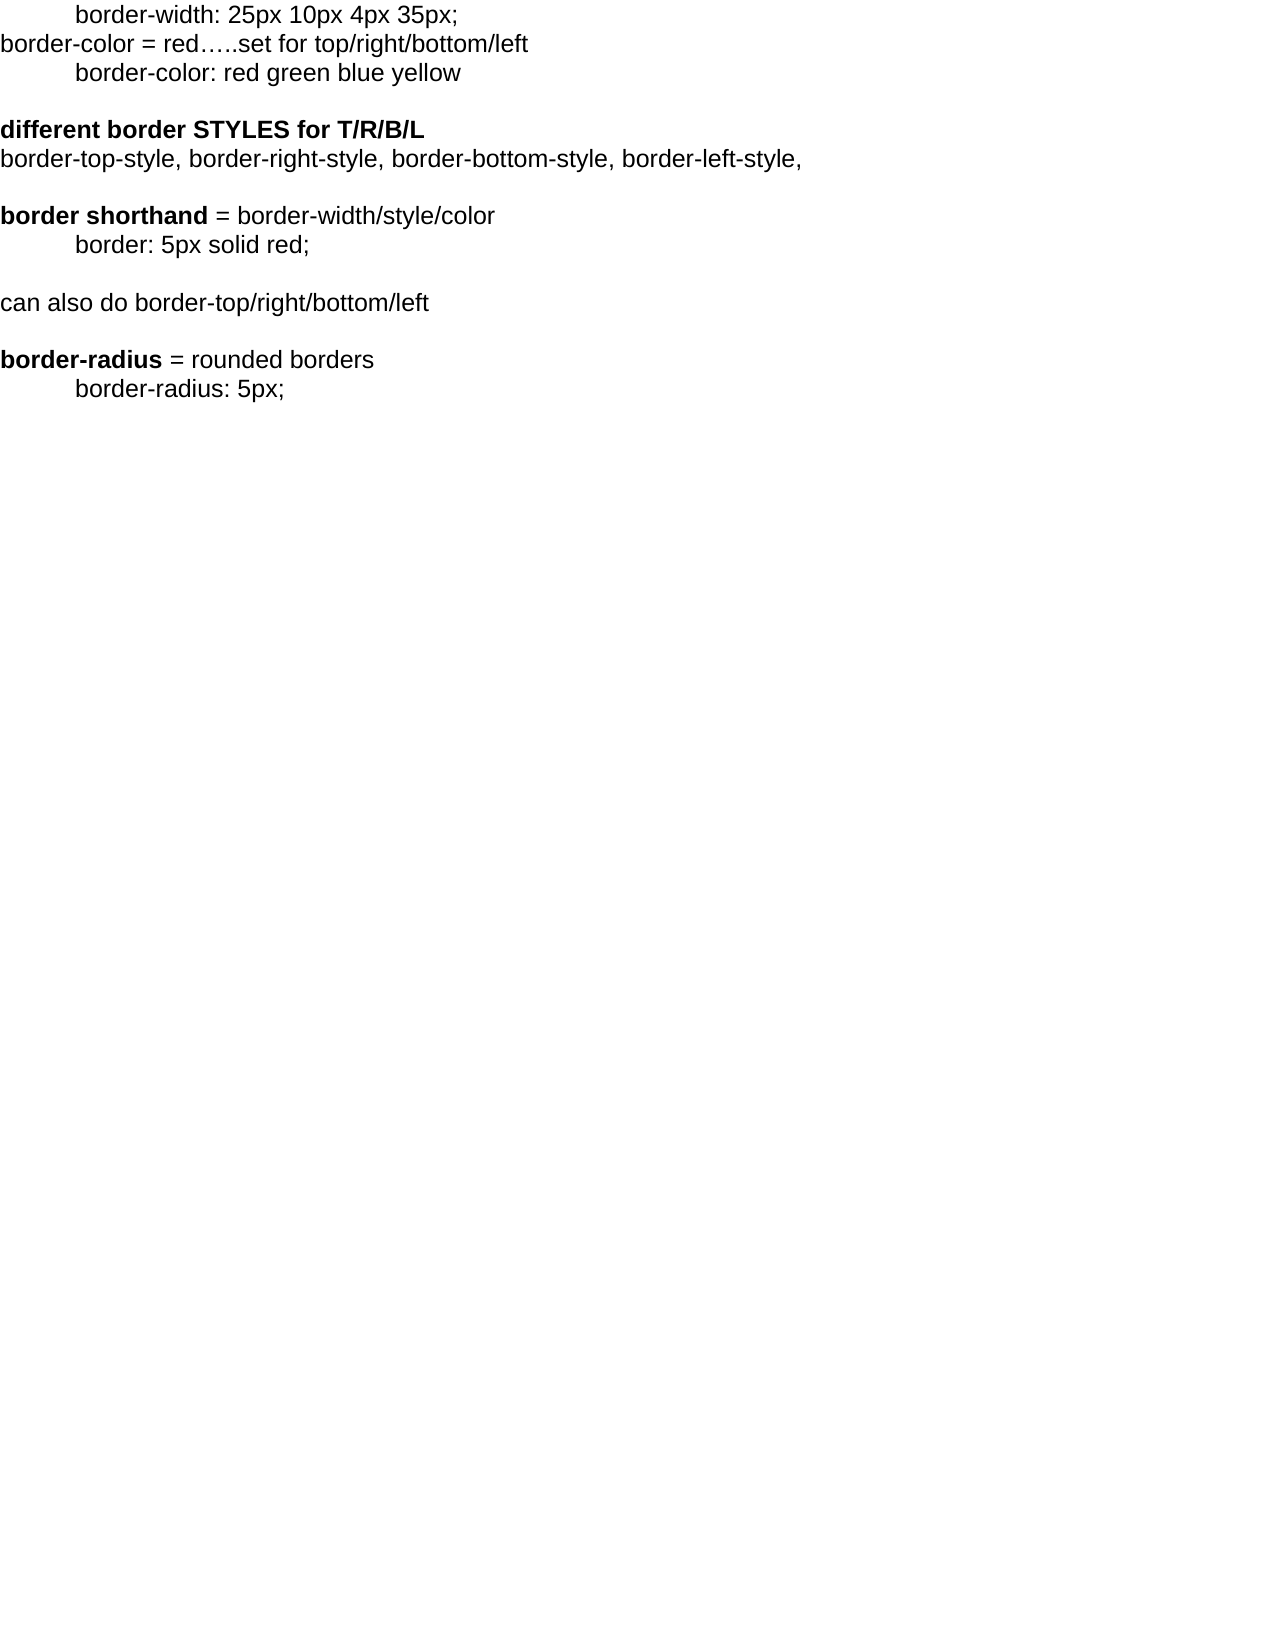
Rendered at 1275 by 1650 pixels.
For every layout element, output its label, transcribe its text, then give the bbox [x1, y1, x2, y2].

text border-width: 25px 10px 4px 35px; [0, 0, 1275, 29]
text border-color = red…..set for top/right/bottom/left [0, 29, 1275, 57]
text border-radius = rounded borders [0, 345, 1275, 374]
text border-color: red green blue yellow [0, 57, 1275, 86]
text can also do border-top/right/bottom/left [0, 287, 1275, 316]
text border-radius: 5px; [0, 374, 1275, 402]
text border shorthand = border-width/style/color [0, 201, 1275, 230]
text different border STYLES for T/R/B/L [0, 115, 1275, 144]
text border-top-style, border-right-style, border-bottom-style, border-left-style, [0, 144, 1275, 172]
text border: 5px solid red; [0, 230, 1275, 259]
